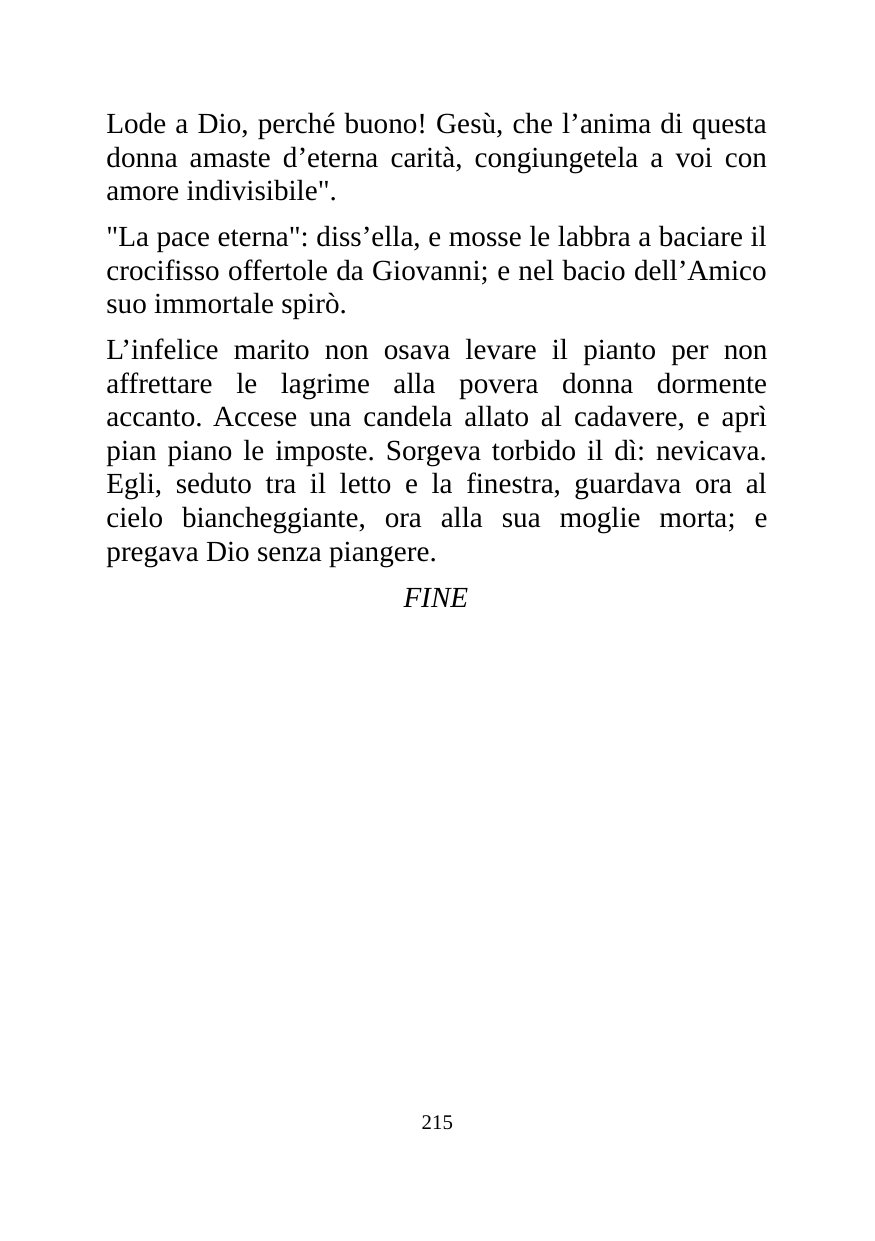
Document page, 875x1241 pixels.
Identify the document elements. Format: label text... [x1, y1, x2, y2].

text "La pace eterna": diss’ella, e mosse le labbra a baciare il crocifisso offertole da Giovanni; e nel bacio dell’Amico suo immortale spirò. [106, 219, 768, 320]
text FINE [106, 580, 768, 613]
text L’infelice marito non osava levare il pianto per non affrettare le lagrime alla povera donna dormente accanto. Accese una candela allato al cadavere, e aprì pian piano le imposte. Sorgeva torbido il dì: nevicava. Egli, seduto tra il letto e la finestra, guardava ora al cielo biancheggiante, ora alla sua moglie morta; e pregava Dio senza piangere. [106, 332, 768, 567]
text Lode a Dio, perché buono! Gesù, che l’anima di questa donna amaste d’eterna carità, congiungetela a voi con amore indivisibile". [106, 106, 768, 207]
